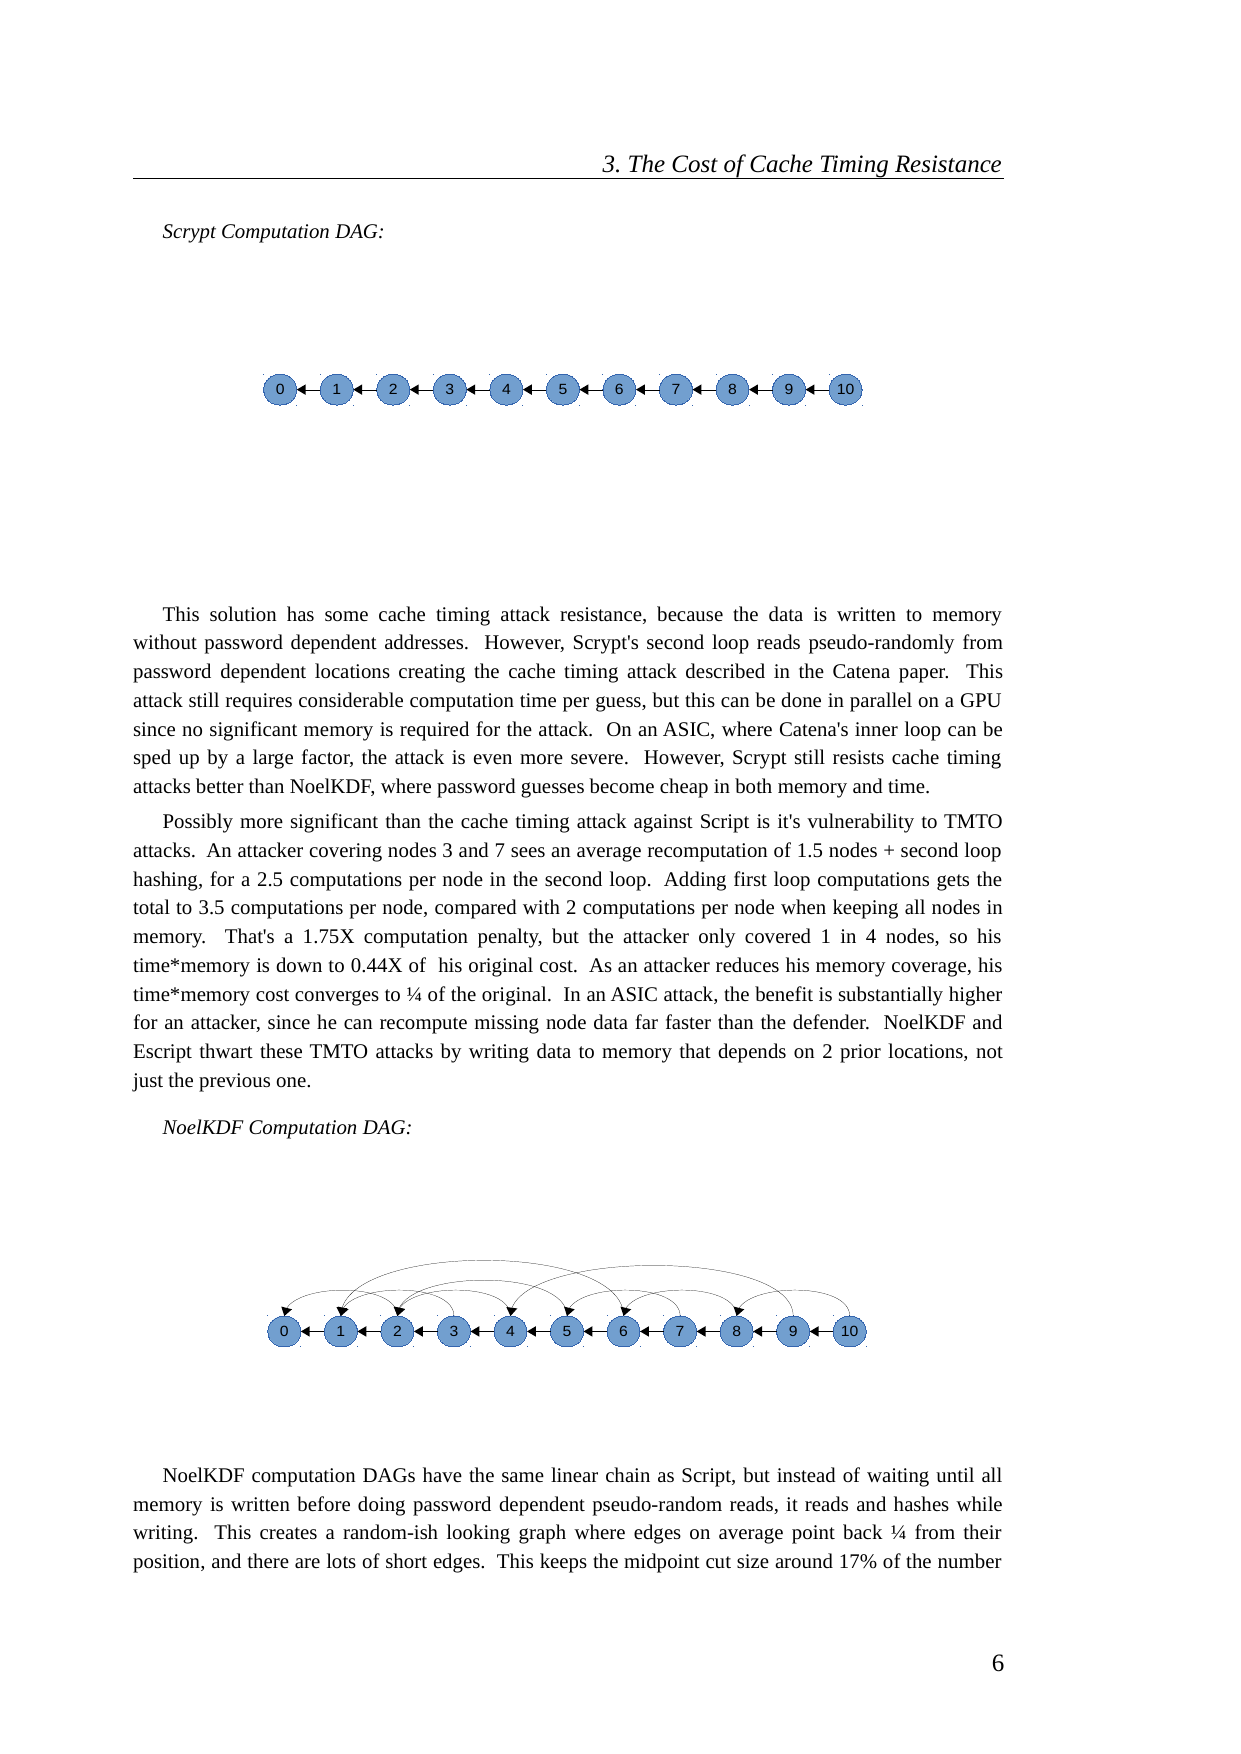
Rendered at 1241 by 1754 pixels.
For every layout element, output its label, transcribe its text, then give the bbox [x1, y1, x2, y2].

text NoelKDF Computation DAG: [162, 1116, 990, 1139]
text Possibly more significant than the cache timing attack against Script is it's vulnerability to TMTO attacks. An attacker covering nodes 3 and 7 sees an average recomputation of 1.5 nodes + second loop hashing, for a 2.5 computations per node in the second loop. Adding first loop computations gets the total to 3.5 computations per node, compared with 2 computations per node when keeping all nodes in memory. That's a 1.75X computation penalty, but the attacker only covered 1 in 4 nodes, so his time*memory is down to 0.44X of his original cost. As an attacker reduces his memory coverage, his time*memory cost converges to ¼ of the original. In an ASIC attack, the benefit is substantially higher for an attacker, since he can recompute missing node data far faster than the defender. NoelKDF and Escript thwart these TMTO attacks by writing data to memory that depends on 2 prior locations, not just the previous one. [133, 810, 1004, 1092]
text NoelKDF computation DAGs have the same linear chain as Script, but instead of waiting until all memory is written before doing password dependent pseudo-random reads, it reads and hashes while writing. This creates a random-ish looking graph where edges on average point back ¼ from their position, and there are lots of short edges. This keeps the midpoint cut size around 17% of the number [133, 1464, 1004, 1573]
text Scrypt Computation DAG: [162, 220, 990, 243]
text This solution has some cache timing attack resistance, because the data is written to memory without password dependent addresses. However, Scrypt's second loop reads pseudo-randomly from password dependent locations creating the cache timing attack described in the Catena paper. This attack still requires considerable computation time per guess, but this can be done in parallel on a GPU since no significant memory is required for the attack. On an ASIC, where Catena's inner loop can be sped up by a large factor, the attack is even more severe. However, Scrypt still resists cache timing attacks better than NoelKDF, where password guesses become cheap in both memory and time. [133, 602, 1004, 798]
